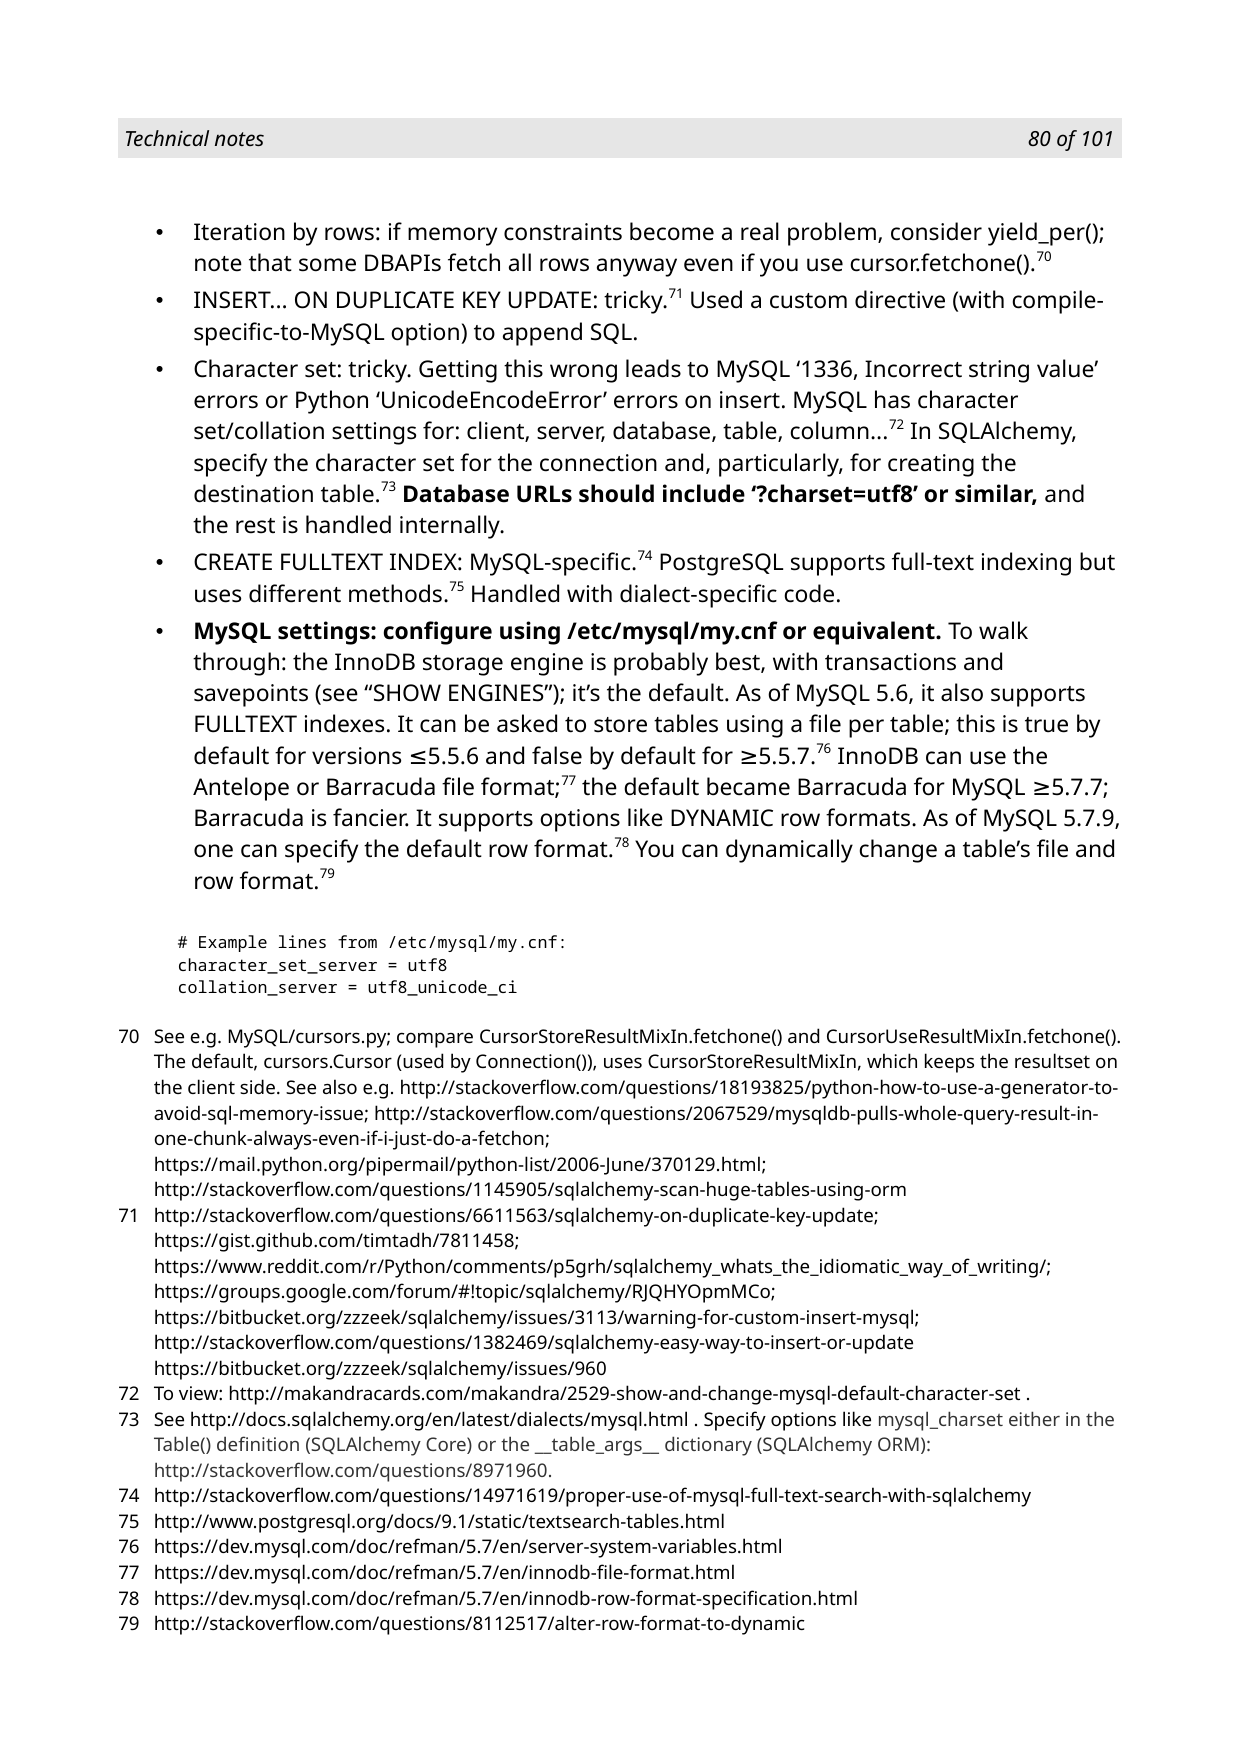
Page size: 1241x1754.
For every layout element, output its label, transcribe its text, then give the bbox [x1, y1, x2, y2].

list See e.g. MySQL/cursors.py; compare CursorStoreResultMixIn.fetchone() and CursorUseResultMixIn.fetchone(). The default, cursors.Cursor (used by Connection()), uses CursorStoreResultMixIn, which keeps the resultset on the client side. See also e.g. http://stackoverflow.com/questions/18193825/python-how-to-use-a-generator-to-avoid-sql-memory-issue; http://stackoverflow.com/questions/2067529/mysqldb-pulls-whole-query-result-in-one-chunk-always-even-if-i-just-do-a-fetchon; https://mail.python.org/pipermail/python-list/2006-June/370129.html; http://stackoverflow.com/questions/1145905/sqlalchemy-scan-huge-tables-using-orm [118, 1023, 1122, 1202]
list See http://docs.sqlalchemy.org/en/latest/dialects/mysql.html . Specify options like mysql_charset either in the Table() definition (SQLAlchemy Core) or the __table_args__ dictionary (SQLAlchemy ORM): http://stackoverflow.com/questions/8971960. [118, 1406, 1122, 1483]
list http://www.postgresql.org/docs/9.1/static/textsearch-tables.html [118, 1508, 1122, 1534]
text collation_server = utf8_unicode_ci [177, 976, 1122, 999]
list To view: http://makandracards.com/makandra/2529-show-and-change-mysql-default-character-set . [118, 1381, 1122, 1406]
text # Example lines from /etc/mysql/my.cnf: [177, 931, 1122, 953]
list Character set: tricky. Getting this wrong leads to MySQL ‘1336, Incorrect string value’ errors or Python ‘UnicodeEncodeError’ errors on insert. MySQL has character set/collation settings for: client, server, database, table, column... In SQLAlchemy, specify the character set for the connection and, particularly, for creating the destination table. Database URLs should include ‘?charset=utf8’ or similar, and the rest is handled internally. [156, 353, 1122, 540]
list MySQL settings: configure using /etc/mysql/my.cnf or equivalent. To walk through: the InnoDB storage engine is probably best, with transactions and savepoints (see “SHOW ENGINES”); it’s the default. As of MySQL 5.6, it also supports FULLTEXT indexes. It can be asked to store tables using a file per table; this is true by default for versions ≤5.5.6 and false by default for ≥5.5.7. InnoDB can use the Antelope or Barracuda file format; the default became Barracuda for MySQL ≥5.7.7; Barracuda is fancier. It supports options like DYNAMIC row formats. As of MySQL 5.7.9, one can specify the default row format. You can dynamically change a table’s file and row format. [156, 615, 1122, 896]
list http://stackoverflow.com/questions/6611563/sqlalchemy-on-duplicate-key-update; https://gist.github.com/timtadh/7811458; https://www.reddit.com/r/Python/comments/p5grh/sqlalchemy_whats_the_idiomatic_way_of_writing/; https://groups.google.com/forum/#!topic/sqlalchemy/RJQHYOpmMCo; https://bitbucket.org/zzzeek/sqlalchemy/issues/3113/warning-for-custom-insert-mysql; http://stackoverflow.com/questions/1382469/sqlalchemy-easy-way-to-insert-or-update https://bitbucket.org/zzzeek/sqlalchemy/issues/960 [118, 1202, 1122, 1381]
list https://dev.mysql.com/doc/refman/5.7/en/innodb-row-format-specification.html [118, 1585, 1122, 1610]
list INSERT... ON DUPLICATE KEY UPDATE: tricky. Used a custom directive (with compile-specific-to-MySQL option) to append SQL. [156, 284, 1122, 347]
text character_set_server = utf8 [177, 953, 1122, 976]
list https://dev.mysql.com/doc/refman/5.7/en/innodb-file-format.html [118, 1559, 1122, 1585]
list https://dev.mysql.com/doc/refman/5.7/en/server-system-variables.html [118, 1534, 1122, 1559]
list Iteration by rows: if memory constraints become a real problem, consider yield_per(); note that some DBAPIs fetch all rows anyway even if you use cursor.fetchone(). [156, 216, 1122, 278]
list CREATE FULLTEXT INDEX: MySQL-specific. PostgreSQL supports full-text indexing but uses different methods. Handled with dialect-specific code. [156, 546, 1122, 609]
list http://stackoverflow.com/questions/14971619/proper-use-of-mysql-full-text-search-with-sqlalchemy [118, 1483, 1122, 1508]
list http://stackoverflow.com/questions/8112517/alter-row-format-to-dynamic [118, 1610, 1122, 1636]
